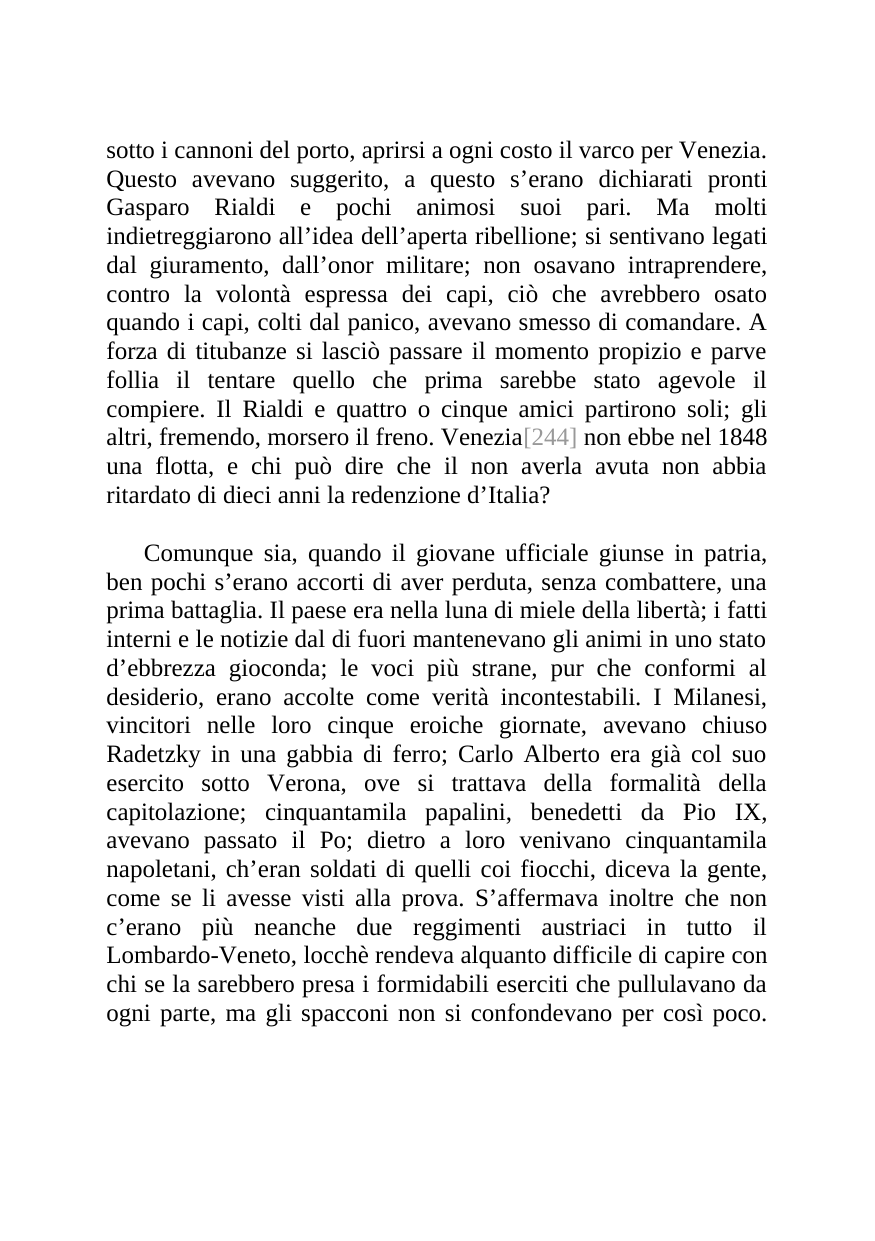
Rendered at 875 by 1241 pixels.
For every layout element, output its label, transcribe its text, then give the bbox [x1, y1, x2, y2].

text Comunque sia, quando il giovane ufficiale giunse in patria, ben pochi s’erano accorti di aver perduta, senza combattere, una prima battaglia. Il paese era nella luna di miele della libertà; i fatti interni e le notizie dal di fuori mantenevano gli animi in uno stato d’ebbrezza gioconda; le voci più strane, pur che conformi al desiderio, erano accolte come verità incontestabili. I Milanesi, vincitori nelle loro cinque eroiche giornate, avevano chiuso Radetzky in una gabbia di ferro; Carlo Alberto era già col suo esercito sotto Verona, ove si trattava della formalità della capitolazione; cinquantamila papalini, benedetti da Pio IX, avevano passato il Po; dietro a loro venivano cinquantamila napoletani, ch’eran soldati di quelli coi fiocchi, diceva la gente, come se li avesse visti alla prova. S’affermava inoltre che non c’erano più neanche due reggimenti austriaci in tutto il Lombardo-Veneto, locchè rendeva alquanto difficile di capire con chi se la sarebbero presa i formidabili eserciti che pullulavano da ogni parte, ma gli spacconi non si confondevano per così poco. [106, 538, 768, 1027]
text sotto i cannoni del porto, aprirsi a ogni costo il varco per Venezia. Questo avevano suggerito, a questo s’erano dichiarati pronti Gasparo Rialdi e pochi animosi suoi pari. Ma molti indietreggiarono all’idea dell’aperta ribellione; si sentivano legati dal giuramento, dall’onor militare; non osavano intraprendere, contro la volontà espressa dei capi, ciò che avrebbero osato quando i capi, colti dal panico, avevano smesso di comandare. A forza di titubanze si lasciò passare il momento propizio e parve follia il tentare quello che prima sarebbe stato agevole il compiere. Il Rialdi e quattro o cinque amici partirono soli; gli altri, fremendo, morsero il freno. Venezia[244] non ebbe nel 1848 una flotta, e chi può dire che il non averla avuta non abbia ritardato di dieci anni la redenzione d’Italia? [106, 135, 768, 509]
